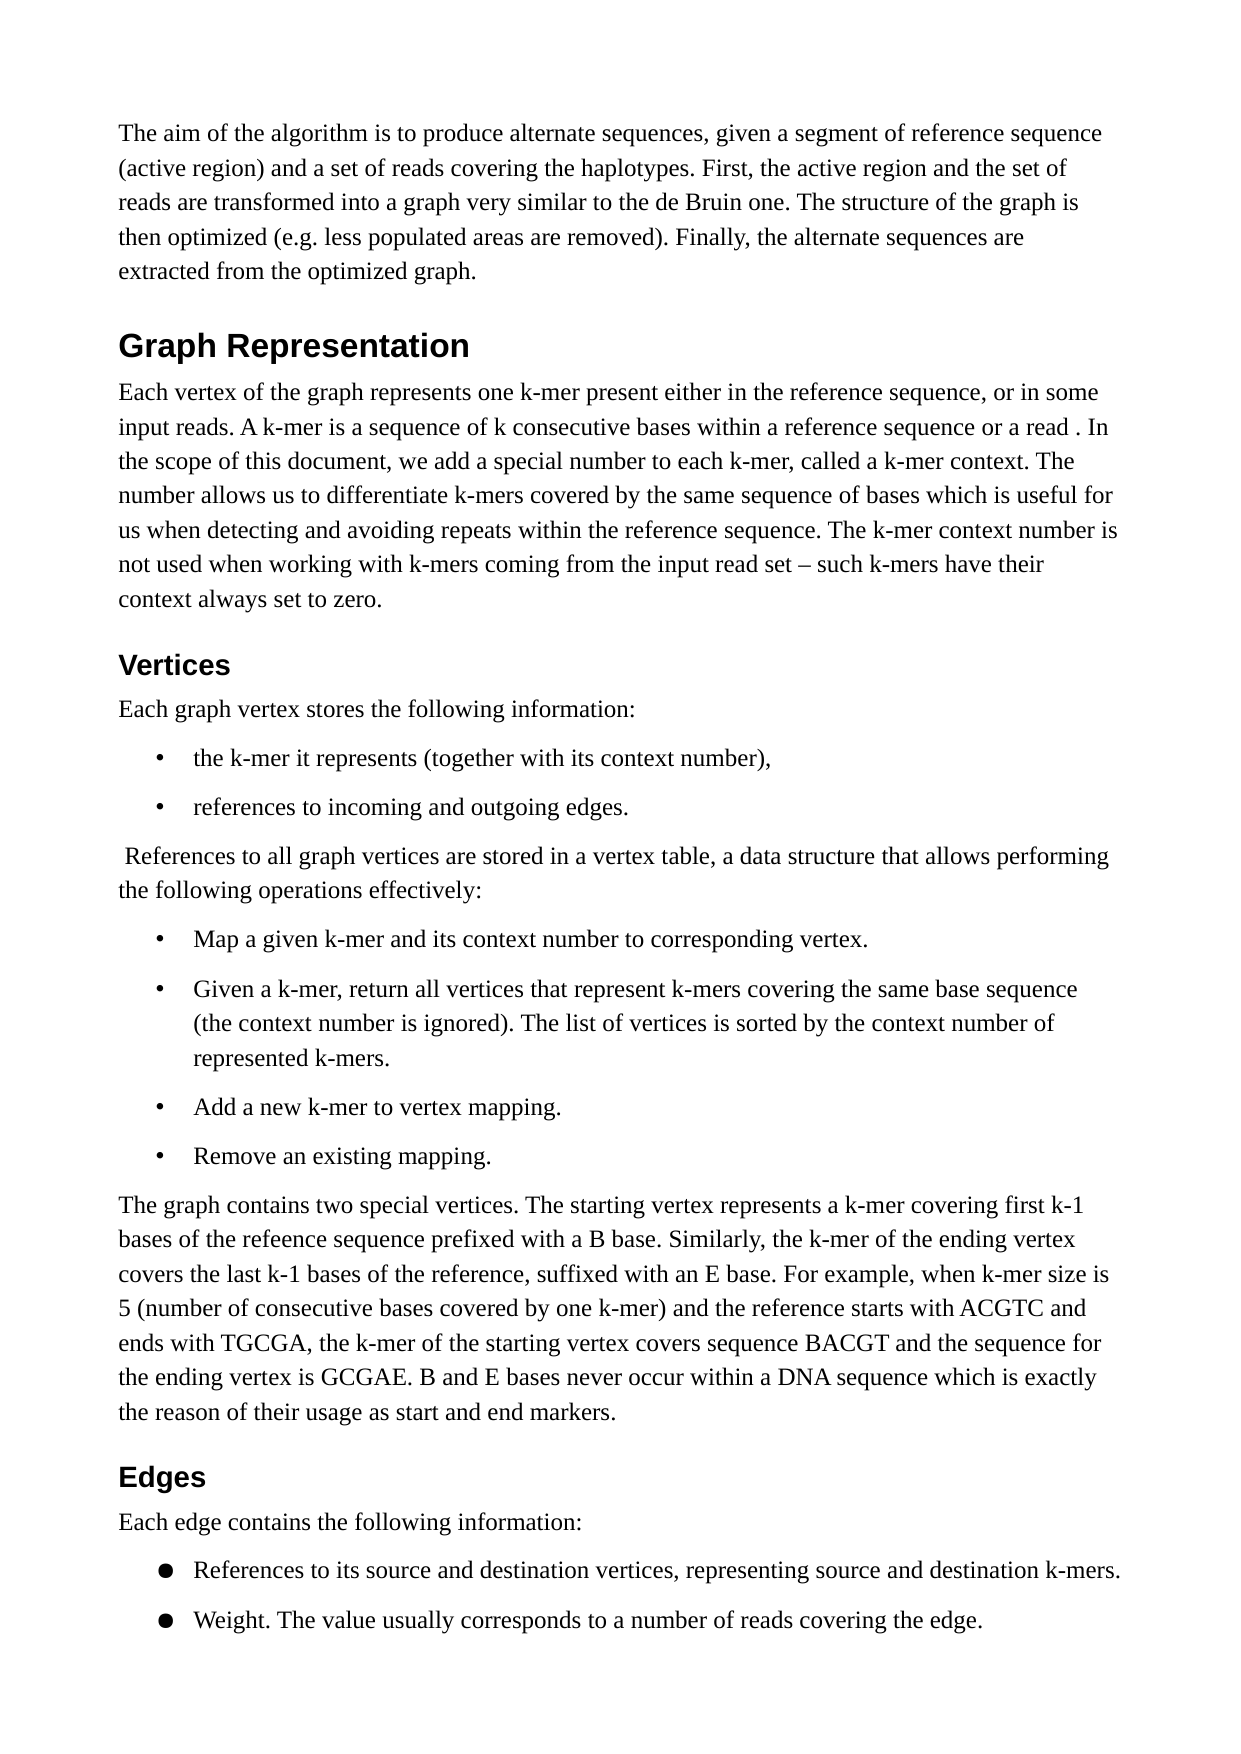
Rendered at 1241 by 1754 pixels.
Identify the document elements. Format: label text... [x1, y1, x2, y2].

text Each graph vertex stores the following information: [118, 694, 1122, 723]
subtitle Edges [118, 1460, 1122, 1494]
text The graph contains two special vertices. The starting vertex represents a k-mer covering first k-1 bases of the refeence sequence prefixed with a B base. Similarly, the k-mer of the ending vertex covers the last k-1 bases of the reference, suffixed with an E base. For example, when k-mer size is 5 (number of consecutive bases covered by one k-mer) and the reference starts with ACGTC and ends with TGCGA, the k-mer of the starting vertex covers sequence BACGT and the sequence for the ending vertex is GCGAE. B and E bases never occur within a DNA sequence which is exactly the reason of their usage as start and end markers. [118, 1190, 1122, 1425]
text References to all graph vertices are stored in a vertex table, a data structure that allows performing the following operations effectively: [118, 841, 1122, 904]
text The aim of the algorithm is to produce alternate sequences, given a segment of reference sequence (active region) and a set of reads covering the haplotypes. First, the active region and the set of reads are transformed into a graph very similar to the de Bruin one. The structure of the graph is then optimized (e.g. less populated areas are removed). Finally, the alternate sequences are extracted from the optimized graph. [118, 118, 1122, 285]
list References to its source and destination vertices, representing source and destination k-mers. [156, 1556, 1122, 1584]
subtitle Vertices [118, 648, 1122, 681]
list Remove an existing mapping. [156, 1141, 1122, 1169]
list Given a k-mer, return all vertices that represent k-mers covering the same base sequence (the context number is ignored). The list of vertices is sorted by the context number of represented k-mers. [156, 974, 1122, 1071]
subtitle Graph Representation [118, 326, 1122, 364]
list Add a new k-mer to vertex mapping. [156, 1092, 1122, 1120]
list the k-mer it represents (together with its context number), [156, 743, 1122, 772]
text Each edge contains the following information: [118, 1507, 1122, 1535]
list Weight. The value usually corresponds to a number of reads covering the edge. [156, 1605, 1122, 1633]
text Each vertex of the graph represents one k-mer present either in the reference sequence, or in some input reads. A k-mer is a sequence of k consecutive bases within a reference sequence or a read . In the scope of this document, we add a special number to each k-mer, called a k-mer context. The number allows us to differentiate k-mers covered by the same sequence of bases which is useful for us when detecting and avoiding repeats within the reference sequence. The k-mer context number is not used when working with k-mers coming from the input read set – such k-mers have their context always set to zero. [118, 377, 1122, 613]
list references to incoming and outgoing edges. [156, 792, 1122, 821]
list Map a given k-mer and its context number to corresponding vertex. [156, 924, 1122, 953]
